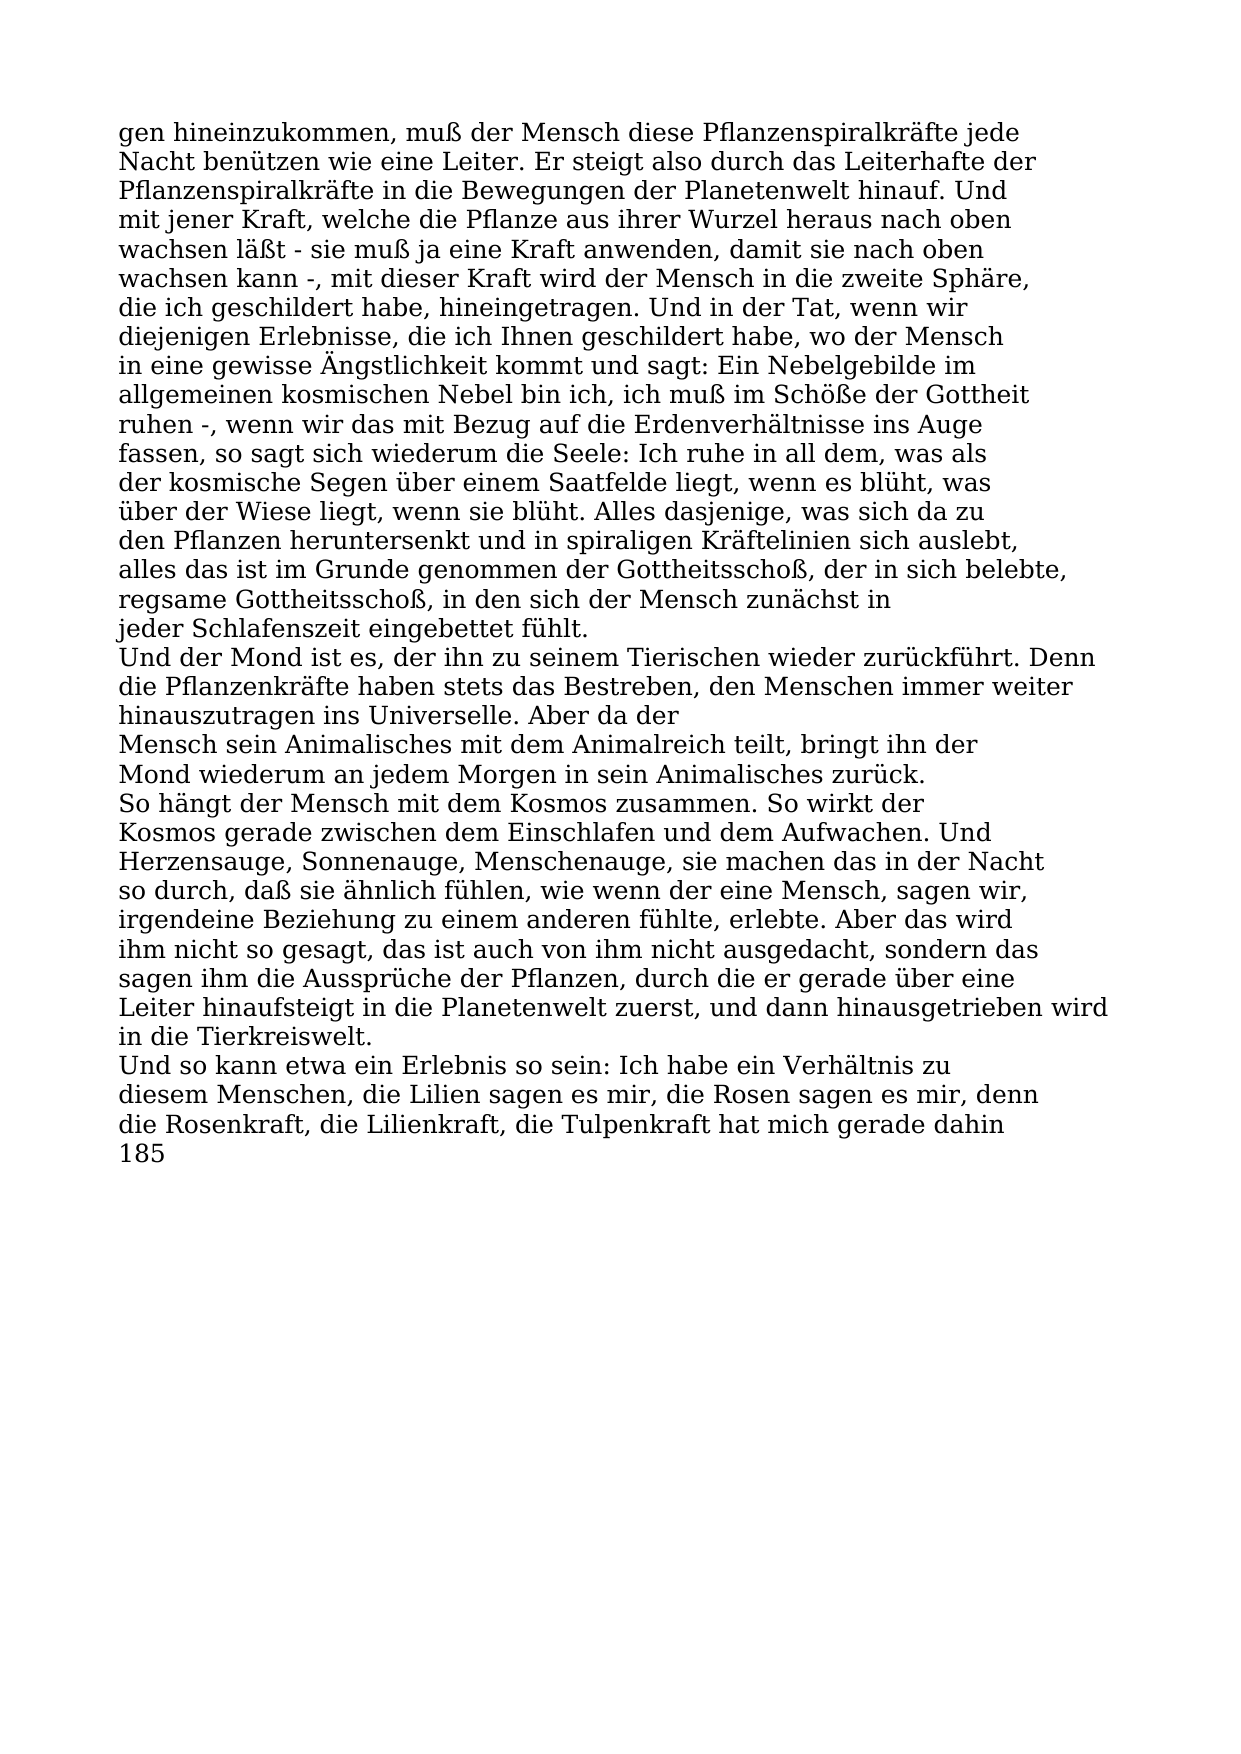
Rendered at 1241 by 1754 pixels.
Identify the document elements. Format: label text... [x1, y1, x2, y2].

text wachsen kann -, mit dieser Kraft wird der Mensch in die zweite Sphäre, [118, 264, 1122, 293]
text in eine gewisse Ängstlichkeit kommt und sagt: Ein Nebelgebilde im allgemeinen kosmischen Nebel bin ich, ich muß im Schöße der Gottheit [118, 351, 1122, 410]
text mit jener Kraft, welche die Pflanze aus ihrer Wurzel heraus nach oben [118, 206, 1122, 235]
text 185 [118, 1139, 1122, 1168]
text ruhen -, wenn wir das mit Bezug auf die Erdenverhältnisse ins Auge [118, 410, 1122, 439]
text diesem Menschen, die Lilien sagen es mir, die Rosen sagen es mir, denn [118, 1081, 1122, 1110]
text Pflanzenspiralkräfte in die Bewegungen der Planetenwelt hinauf. Und [118, 176, 1122, 206]
text Und der Mond ist es, der ihn zu seinem Tierischen wieder zurückführt. Denn die Pflanzenkräfte haben stets das Bestreben, den Menschen immer weiter hinauszutragen ins Universelle. Aber da der [118, 643, 1122, 731]
text die ich geschildert habe, hineingetragen. Und in der Tat, wenn wir [118, 293, 1122, 322]
text Kosmos gerade zwischen dem Einschlafen und dem Aufwachen. Und [118, 818, 1122, 847]
text über der Wiese liegt, wenn sie blüht. Alles dasjenige, was sich da zu [118, 497, 1122, 526]
text der kosmische Segen über einem Saatfelde liegt, wenn es blüht, was [118, 468, 1122, 497]
text So hängt der Mensch mit dem Kosmos zusammen. So wirkt der [118, 789, 1122, 818]
text Mensch sein Animalisches mit dem Animalreich teilt, bringt ihn der [118, 731, 1122, 760]
text den Pflanzen heruntersenkt und in spiraligen Kräftelinien sich auslebt, [118, 526, 1122, 556]
text alles das ist im Grunde genommen der Gottheitsschoß, der in sich belebte, regsame Gottheitsschoß, in den sich der Mensch zunächst in [118, 556, 1122, 614]
text diejenigen Erlebnisse, die ich Ihnen geschildert habe, wo der Mensch [118, 322, 1122, 351]
text fassen, so sagt sich wiederum die Seele: Ich ruhe in all dem, was als [118, 439, 1122, 468]
text Nacht benützen wie eine Leiter. Er steigt also durch das Leiterhafte der [118, 147, 1122, 176]
text jeder Schlafenszeit eingebettet fühlt. [118, 614, 1122, 643]
text gen hineinzukommen, muß der Mensch diese Pflanzenspiralkräfte jede [118, 118, 1122, 147]
text die Rosenkraft, die Lilienkraft, die Tulpenkraft hat mich gerade dahin [118, 1110, 1122, 1139]
text ihm nicht so gesagt, das ist auch von ihm nicht ausgedacht, sondern das [118, 935, 1122, 964]
text Herzensauge, Sonnenauge, Menschenauge, sie machen das in der Nacht [118, 847, 1122, 876]
text sagen ihm die Aussprüche der Pflanzen, durch die er gerade über eine [118, 964, 1122, 993]
text irgendeine Beziehung zu einem anderen fühlte, erlebte. Aber das wird [118, 906, 1122, 935]
text so durch, daß sie ähnlich fühlen, wie wenn der eine Mensch, sagen wir, [118, 876, 1122, 906]
text wachsen läßt - sie muß ja eine Kraft anwenden, damit sie nach oben [118, 235, 1122, 264]
text Und so kann etwa ein Erlebnis so sein: Ich habe ein Verhältnis zu [118, 1051, 1122, 1081]
text Leiter hinaufsteigt in die Planetenwelt zuerst, und dann hinausgetrieben wird in die Tierkreiswelt. [118, 993, 1122, 1051]
text Mond wiederum an jedem Morgen in sein Animalisches zurück. [118, 760, 1122, 789]
